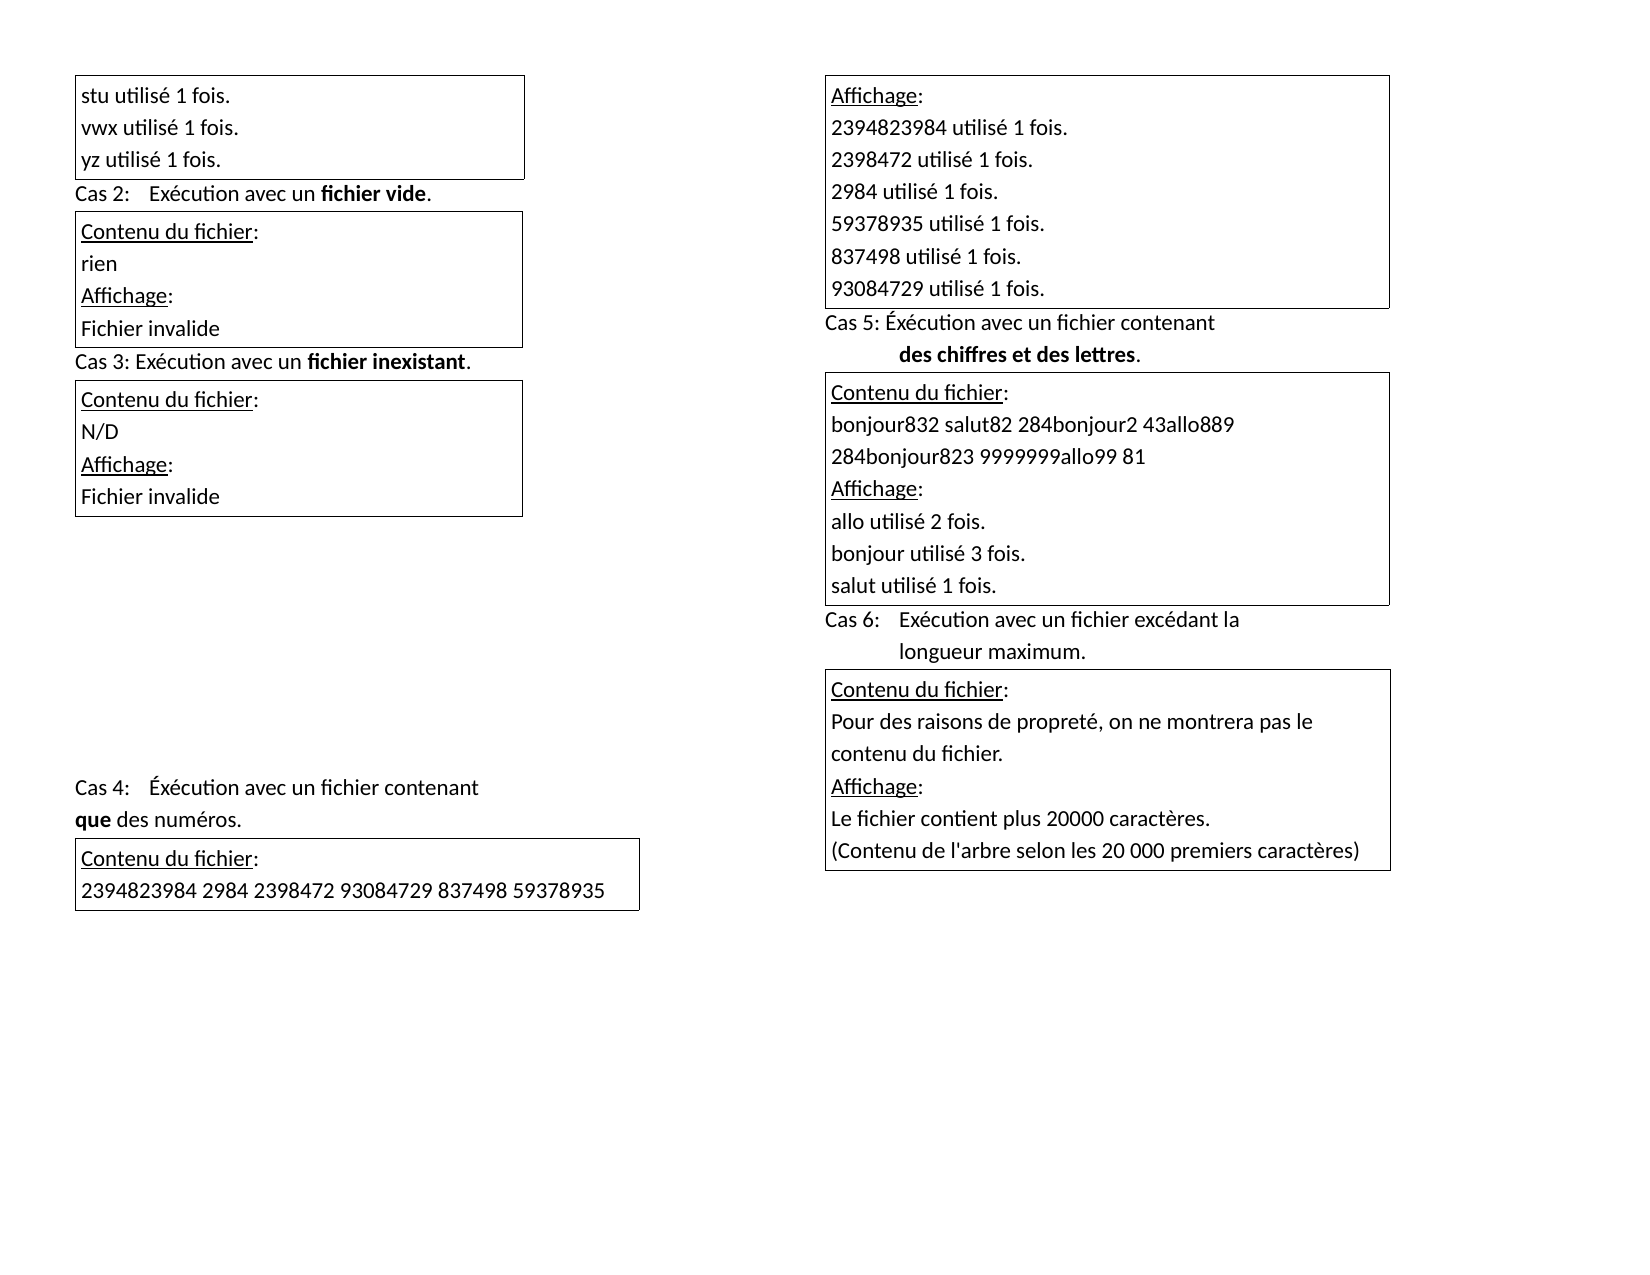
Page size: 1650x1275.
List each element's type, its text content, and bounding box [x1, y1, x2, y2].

text longueur maximum. [825, 637, 1575, 665]
text Cas 3: Exécution avec un fichier inexistant. [75, 347, 825, 376]
text Cas 6: Exécution avec un fichier excédant la [825, 605, 1575, 633]
table_header Affichage: 2394823984 utilisé 1 fois. 2398472 utilisé 1 fois. 2984 utilisé 1 fois. 59378935 utilisé 1 fois. 837498 utilisé 1 fois. 93084729 utilisé 1 fois. [826, 76, 1389, 308]
table_header Contenu du fichier: N/D Affichage: Fichier invalide [76, 381, 522, 516]
text Cas 2: Exécution avec un fichier vide. [75, 179, 825, 207]
table_header Contenu du fichier: 2394823984 2984 2398472 93084729 837498 59378935 [76, 839, 639, 909]
text Cas 5: Éxécution avec un fichier contenant [825, 308, 1575, 336]
table_header Contenu du fichier: rien Affichage: Fichier invalide [76, 212, 522, 347]
text Cas 4: Éxécution avec un fichier contenant [75, 773, 825, 801]
text des chiffres et des lettres. [825, 340, 1575, 368]
table_header Contenu du fichier: Pour des raisons de propreté, on ne montrera pas le contenu du fichier. Affichage: Le fichier contient plus 20000 caractères. (Contenu de l'arbre selon les 20 000 premiers caractères) [826, 670, 1390, 870]
table_header stu utilisé 1 fois. vwx utilisé 1 fois. yz utilisé 1 fois. [76, 76, 524, 179]
text que des numéros. [75, 806, 825, 834]
table_header Contenu du fichier: bonjour832 salut82 284bonjour2 43allo889 284bonjour823 9999999allo99 81 Affichage: allo utilisé 2 fois. bonjour utilisé 3 fois. salut utilisé 1 fois. [826, 373, 1389, 605]
